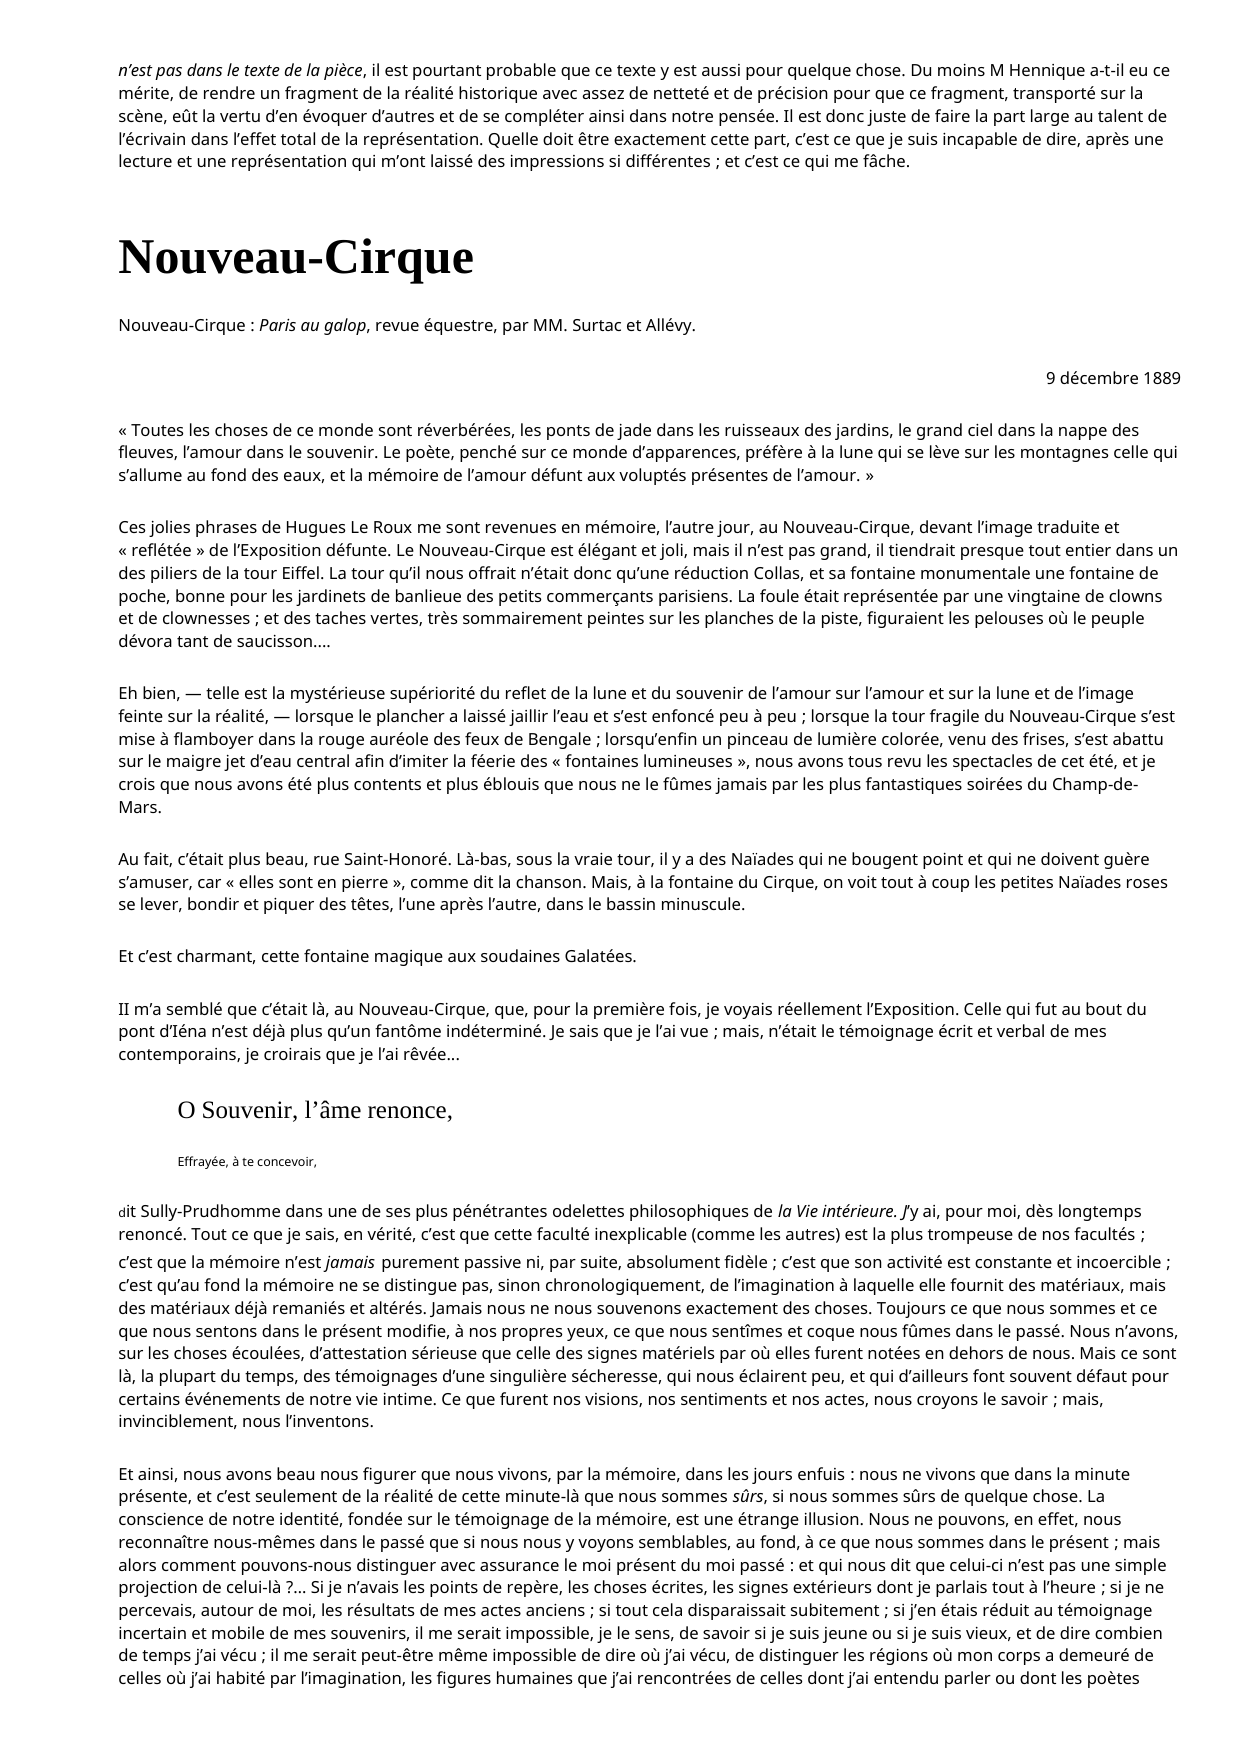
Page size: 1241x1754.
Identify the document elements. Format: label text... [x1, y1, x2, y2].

text Effrayée, à te concevoir, [177, 1153, 1122, 1170]
text O Souvenir, l’âme renonce, [177, 1095, 1122, 1124]
text 9 décembre 1889 [118, 366, 1181, 389]
text Au fait, c’était plus beau, rue Saint-Honoré. Là-bas, sous la vraie tour, il y a des Naïades qui ne bougent point et qui ne doivent guère s’amuser, car « elles sont en pierre », comme dit la chanson. Mais, à la fontaine du Cirque, on voit tout à coup les petites Naïades roses se lever, bondir et piquer des têtes, l’une après l’autre, dans le bassin minuscule. [118, 847, 1181, 916]
text dit Sully-Prudhomme dans une de ses plus pénétrantes odelettes philosophiques de la Vie intérieure. J’y ai, pour moi, dès longtemps renoncé. Tout ce que je sais, en vérité, c’est que cette faculté inexplicable (comme les autres) est la plus trompeuse de nos facultés ; c’est que la mémoire n’est jamais purement passive ni, par suite, absolument fidèle ; c’est que son activité est constante et incoercible ; c’est qu’au fond la mémoire ne se distingue pas, sinon chronologiquement, de l’imagination à laquelle elle fournit des matériaux, mais des matériaux déjà remaniés et altérés. Jamais nous ne nous souvenons exactement des choses. Toujours ce que nous sommes et ce que nous sentons dans le présent modifie, à nos propres yeux, ce que nous sentîmes et coque nous fûmes dans le passé. Nous n’avons, sur les choses écoulées, d’attestation sérieuse que celle des signes matériels par où elles furent notées en dehors de nous. Mais ce sont là, la plupart du temps, des témoignages d’une singulière sécheresse, qui nous éclairent peu, et qui d’ailleurs font souvent défaut pour certains événements de notre vie intime. Ce que furent nos visions, nos sentiments et nos actes, nous croyons le savoir ; mais, invinciblement, nous l’inventons. [118, 1200, 1181, 1433]
text « Toutes les choses de ce monde sont réverbérées, les ponts de jade dans les ruisseaux des jardins, le grand ciel dans la nappe des fleuves, l’amour dans le souvenir. Le poète, penché sur ce monde d’apparences, préfère à la lune qui se lève sur les montagnes celle qui s’allume au fond des eaux, et la mémoire de l’amour défunt aux voluptés présentes de l’amour. » [118, 418, 1181, 487]
text n’est pas dans le texte de la pièce, il est pourtant probable que ce texte y est aussi pour quelque chose. Du moins M Hennique a-t-il eu ce mérite, de rendre un fragment de la réalité historique avec assez de netteté et de précision pour que ce fragment, transporté sur la scène, eût la vertu d’en évoquer d’autres et de se compléter ainsi dans notre pensée. Il est donc juste de faire la part large au talent de l’écrivain dans l’effet total de la représentation. Quelle doit être exactement cette part, c’est ce que je suis incapable de dire, après une lecture et une représentation qui m’ont laissé des impressions si différentes ; et c’est ce qui me fâche. [118, 59, 1181, 173]
text Eh bien, — telle est la mystérieuse supériorité du reflet de la lune et du souvenir de l’amour sur l’amour et sur la lune et de l’image feinte sur la réalité, — lorsque le plancher a laissé jaillir l’eau et s’est enfoncé peu à peu ; lorsque la tour fragile du Nouveau-Cirque s’est mise à flamboyer dans la rouge auréole des feux de Bengale ; lorsqu’enfin un pinceau de lumière colorée, venu des frises, s’est abattu sur le maigre jet d’eau central afin d’imiter la féerie des « fontaines lumineuses », nous avons tous revu les spectacles de cet été, et je crois que nous avons été plus contents et plus éblouis que nous ne le fûmes jamais par les plus fantastiques soirées du Champ-de-Mars. [118, 682, 1181, 818]
text Et c’est charmant, cette fontaine magique aux soudaines Galatées. [118, 945, 1181, 968]
text Et ainsi, nous avons beau nous figurer que nous vivons, par la mémoire, dans les jours enfuis : nous ne vivons que dans la minute présente, et c’est seulement de la réalité de cette minute-là que nous sommes sûrs, si nous sommes sûrs de quelque chose. La conscience de notre identité, fondée sur le témoignage de la mémoire, est une étrange illusion. Nous ne pouvons, en effet, nous reconnaître nous-mêmes dans le passé que si nous nous y voyons semblables, au fond, à ce que nous sommes dans le présent ; mais alors comment pouvons-nous distinguer avec assurance le moi présent du moi passé : et qui nous dit que celui-ci n’est pas une simple projection de celui-là ?… Si je n’avais les points de repère, les choses écrites, les signes extérieurs dont je parlais tout à l’heure ; si je ne percevais, autour de moi, les résultats de mes actes anciens ; si tout cela disparaissait subitement ; si j’en étais réduit au témoignage incertain et mobile de mes souvenirs, il me serait impossible, je le sens, de savoir si je suis jeune ou si je suis vieux, et de dire combien de temps j’ai vécu ; il me serait peut-être même impossible de dire où j’ai vécu, de distinguer les régions où mon corps a demeuré de celles où j’ai habité par l’imagination, les figures humaines que j’ai rencontrées de celles dont j’ai entendu parler ou dont les poètes [118, 1462, 1181, 1689]
text II m’a semblé que c’était là, au Nouveau-Cirque, que, pour la première fois, je voyais réellement l’Exposition. Celle qui fut au bout du pont d’Iéna n’est déjà plus qu’un fantôme indéterminé. Je sais que je l’ai vue ; mais, n’était le témoignage écrit et verbal de mes contemporains, je croirais que je l’ai rêvée... [118, 997, 1181, 1065]
text Nouveau-Cirque : Paris au galop, revue équestre, par MM. Surtac et Allévy. [118, 314, 1181, 337]
subtitle NOUVEAU-CIRQUE [118, 227, 1181, 284]
text Ces jolies phrases de Hugues Le Roux me sont revenues en mémoire, l’autre jour, au Nouveau-Cirque, devant l’image traduite et « reflétée » de l’Exposition défunte. Le Nouveau-Cirque est élégant et joli, mais il n’est pas grand, il tiendrait presque tout entier dans un des piliers de la tour Eiffel. La tour qu’il nous offrait n’était donc qu’une réduction Collas, et sa fontaine monumentale une fontaine de poche, bonne pour les jardinets de banlieue des petits commerçants parisiens. La foule était représentée par une vingtaine de clowns et de clownesses ; et des taches vertes, très sommairement peintes sur les planches de la piste, figuraient les pelouses où le peuple dévora tant de saucisson.... [118, 516, 1181, 652]
